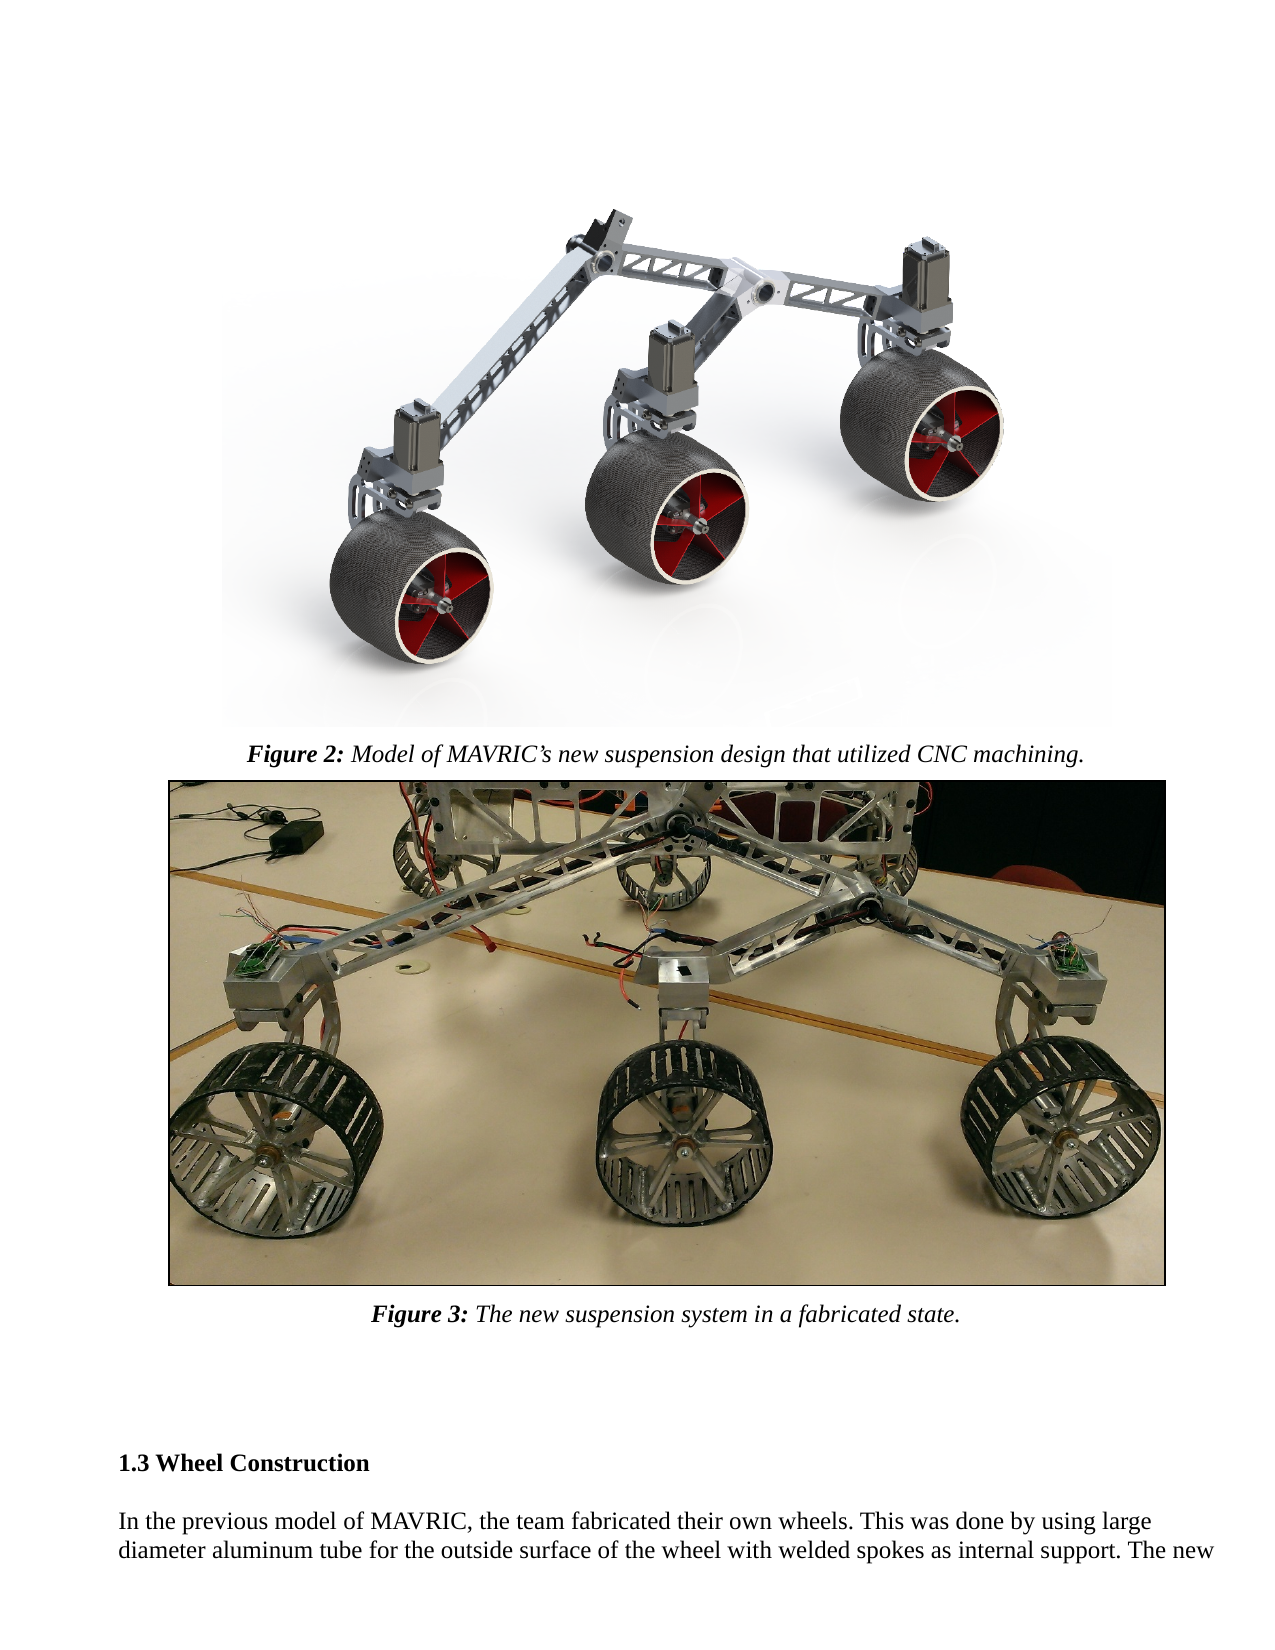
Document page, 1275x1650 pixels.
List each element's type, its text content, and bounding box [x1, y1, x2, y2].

text In the previous model of MAVRIC, the team fabricated their own wheels. This was done by using large diameter aluminum tube for the outside surface of the wheel with welded spokes as internal support. The new [118, 1506, 1216, 1564]
text Figure 2: Model of MAVRIC’s new suspension design that utilized CNC machining. [118, 739, 1216, 768]
subtitle 1.3 Wheel Construction [118, 1448, 1216, 1477]
text Figure 3: The new suspension system in a fabricated state. [118, 1299, 1216, 1327]
